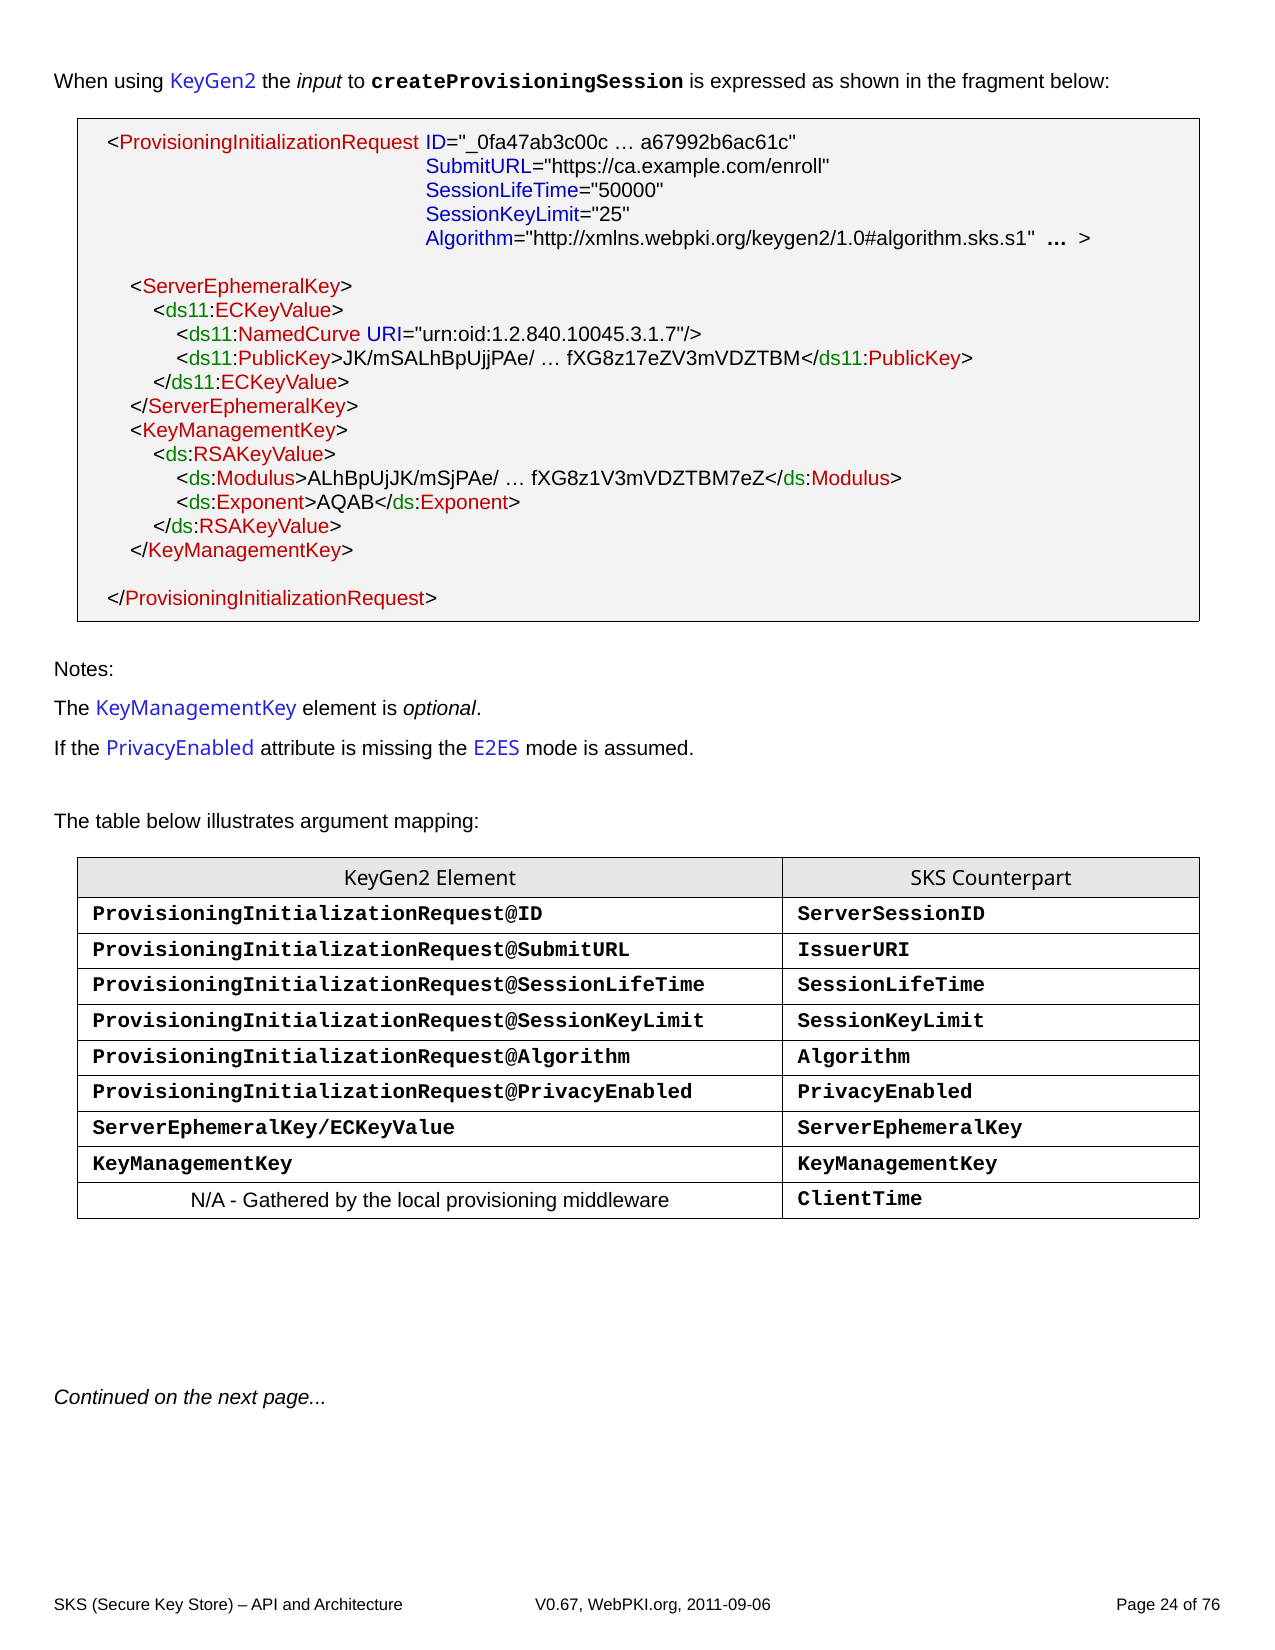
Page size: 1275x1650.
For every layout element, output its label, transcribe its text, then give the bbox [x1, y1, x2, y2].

table_cell Algorithm [783, 1041, 1199, 1075]
table_header <ProvisioningInitializationRequest ID="_0fa47ab3c00c … a67992b6ac61c" SubmitURL="https://ca.example.com/enroll" SessionLifeTime="50000" SessionKeyLimit="25" Algorithm="http://xmlns.webpki.org/keygen2/1.0#algorithm.sks.s1" … > <ServerEphemeralKey> <ds11:ECKeyValue> <ds11:NamedCurve URI="urn:oid:1.2.840.10045.3.1.7"/> <ds11:PublicKey>JK/mSALhBpUjjPAe/ … fXG8z17eZV3mVDZTBM</ds11:PublicKey> </ds11:ECKeyValue> </ServerEphemeralKey> <KeyManagementKey> <ds:RSAKeyValue> <ds:Modulus>ALhBpUjJK/mSjPAe/ … fXG8z1V3mVDZTBM7eZ</ds:Modulus> <ds:Exponent>AQAB</ds:Exponent> </ds:RSAKeyValue> </KeyManagementKey> </ProvisioningInitializationRequest> [78, 119, 1199, 621]
table_cell ProvisioningInitializationRequest@ID [78, 898, 782, 933]
table_cell IssuerURI [783, 934, 1199, 968]
table_cell PrivacyEnabled [783, 1076, 1199, 1111]
table_cell ProvisioningInitializationRequest@Algorithm [78, 1041, 782, 1075]
table_cell ClientTime [783, 1183, 1199, 1218]
table_cell KeyManagementKey [783, 1147, 1199, 1182]
text The table below illustrates argument mapping: [54, 809, 1221, 857]
table_header SKS Counterpart [783, 858, 1199, 897]
table_cell SessionKeyLimit [783, 1005, 1199, 1039]
table_cell ServerEphemeralKey [783, 1112, 1199, 1146]
table_cell KeyManagementKey [78, 1147, 782, 1182]
table_cell SessionLifeTime [783, 969, 1199, 1004]
text When using KeyGen2 the input to createProvisioningSession is expressed as shown in the fragment below: [54, 66, 1221, 118]
text The KeyManagementKey element is optional. [54, 693, 1221, 721]
text If the PrivacyEnabled attribute is missing the E2ES mode is assumed. [54, 733, 1221, 761]
table_header KeyGen2 Element [78, 858, 782, 897]
table_cell ProvisioningInitializationRequest@SessionKeyLimit [78, 1005, 782, 1039]
table_cell N/A - Gathered by the local provisioning middleware [78, 1183, 782, 1218]
table_cell ProvisioningInitializationRequest@SessionLifeTime [78, 969, 782, 1004]
table_cell ProvisioningInitializationRequest@SubmitURL [78, 934, 782, 968]
text Continued on the next page... [54, 1385, 1221, 1409]
table_cell ServerSessionID [783, 898, 1199, 933]
table_cell ProvisioningInitializationRequest@PrivacyEnabled [78, 1076, 782, 1111]
text Notes: [54, 657, 1221, 681]
table_cell ServerEphemeralKey/ECKeyValue [78, 1112, 782, 1146]
